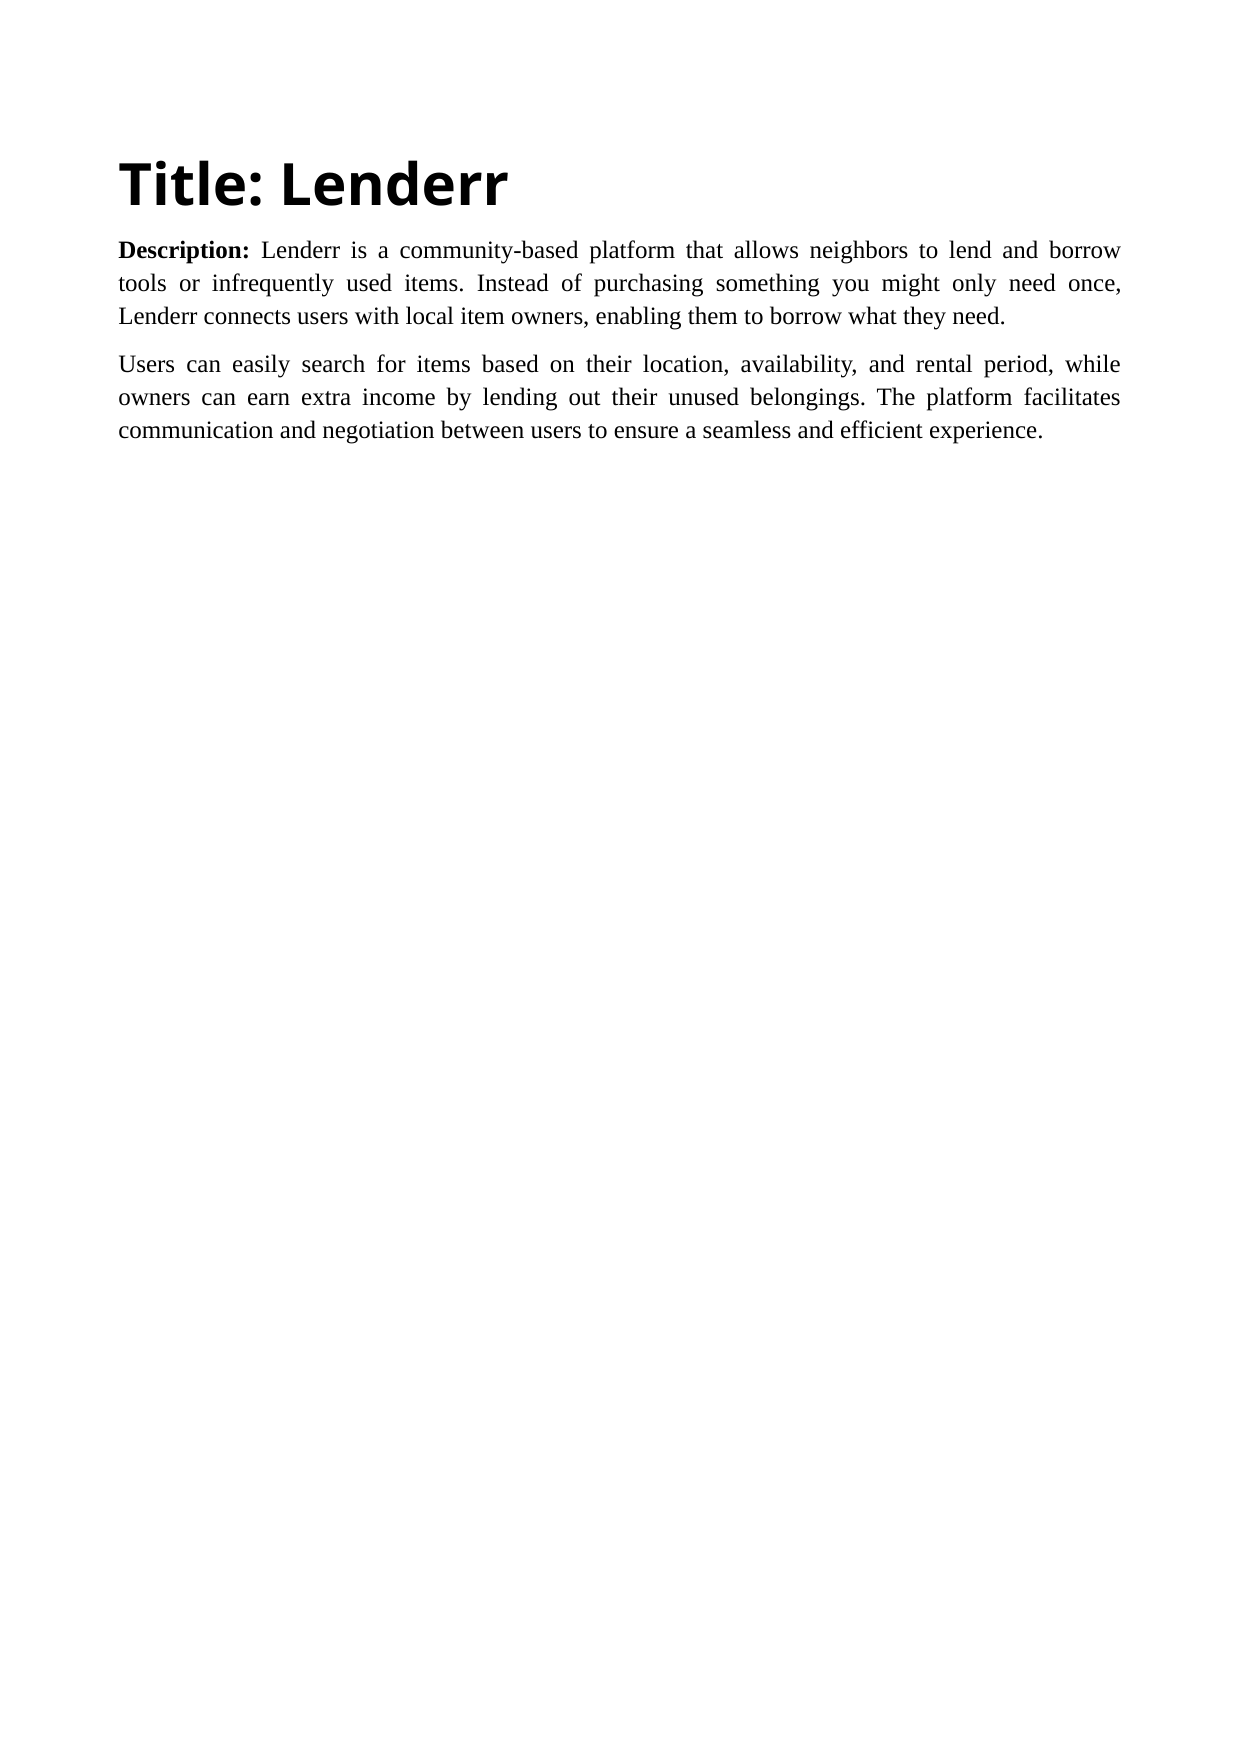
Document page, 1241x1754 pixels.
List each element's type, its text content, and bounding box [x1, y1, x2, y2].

text Description: Lenderr is a community-based platform that allows neighbors to lend and borrow tools or infrequently used items. Instead of purchasing something you might only need once, Lenderr connects users with local item owners, enabling them to borrow what they need. [118, 235, 1122, 330]
title Title: Lenderr [118, 143, 1122, 223]
text Users can easily search for items based on their location, availability, and rental period, while owners can earn extra income by lending out their unused belongings. The platform facilitates communication and negotiation between users to ensure a seamless and efficient experience. [118, 349, 1122, 443]
